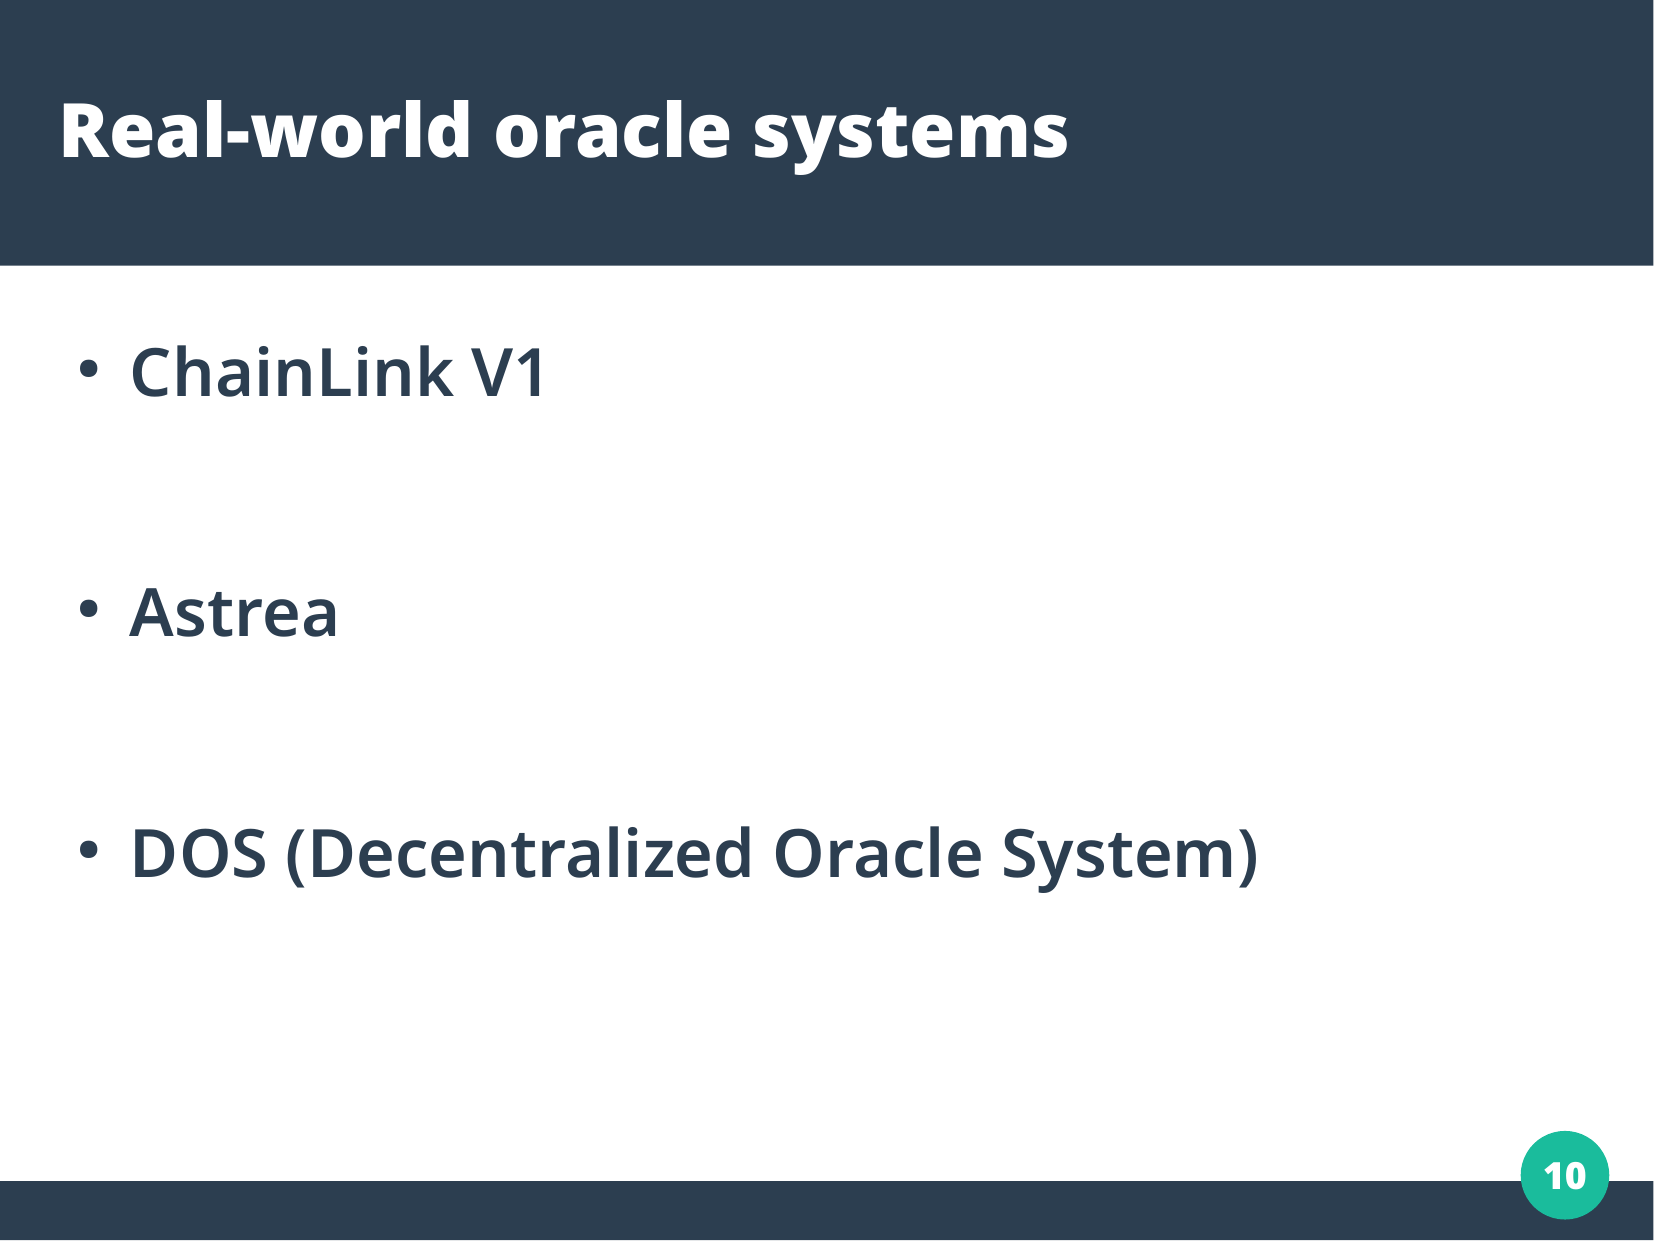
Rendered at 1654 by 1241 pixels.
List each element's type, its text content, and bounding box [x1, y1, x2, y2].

title Real-world oracle systems [59, 49, 1595, 207]
list ChainLink V1 Astrea DOS (Decentralized Oracle System) [59, 324, 1595, 1152]
